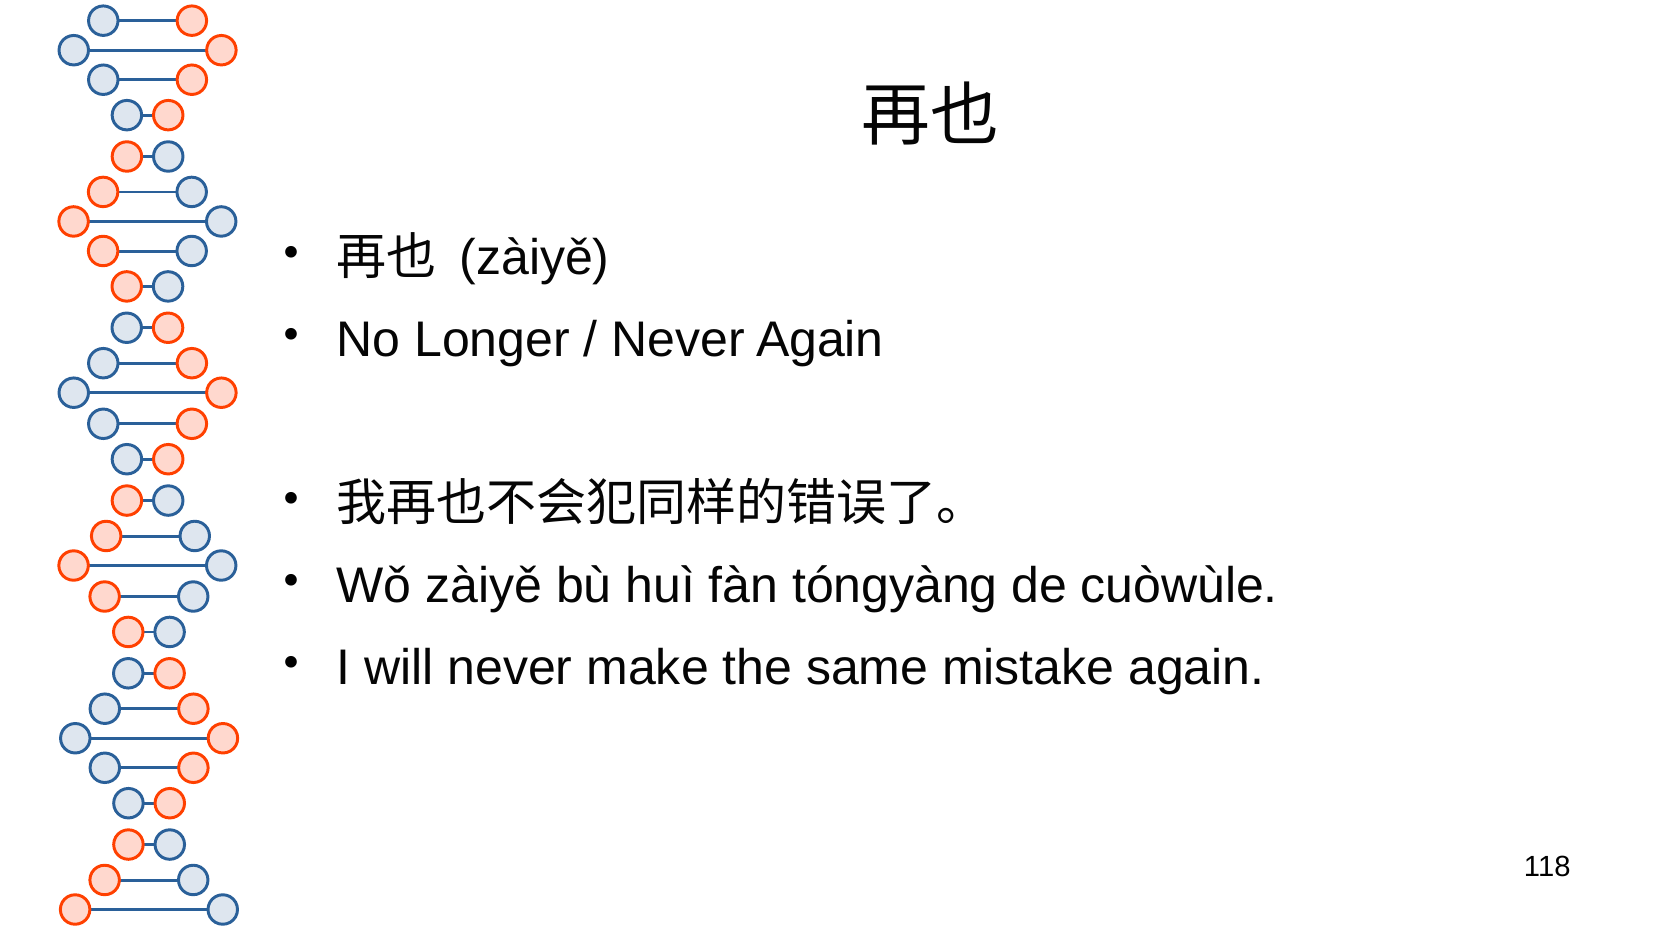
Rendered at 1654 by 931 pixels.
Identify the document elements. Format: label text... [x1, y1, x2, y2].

title 再也 [265, 35, 1595, 189]
list 再也 (zàiyě) No Longer / Never Again 我再也不会犯同样的错误了。 Wǒ zàiyě bù huì fàn tóngyàng de cuòwùle. I will never make the same mistake again. [265, 224, 1595, 764]
